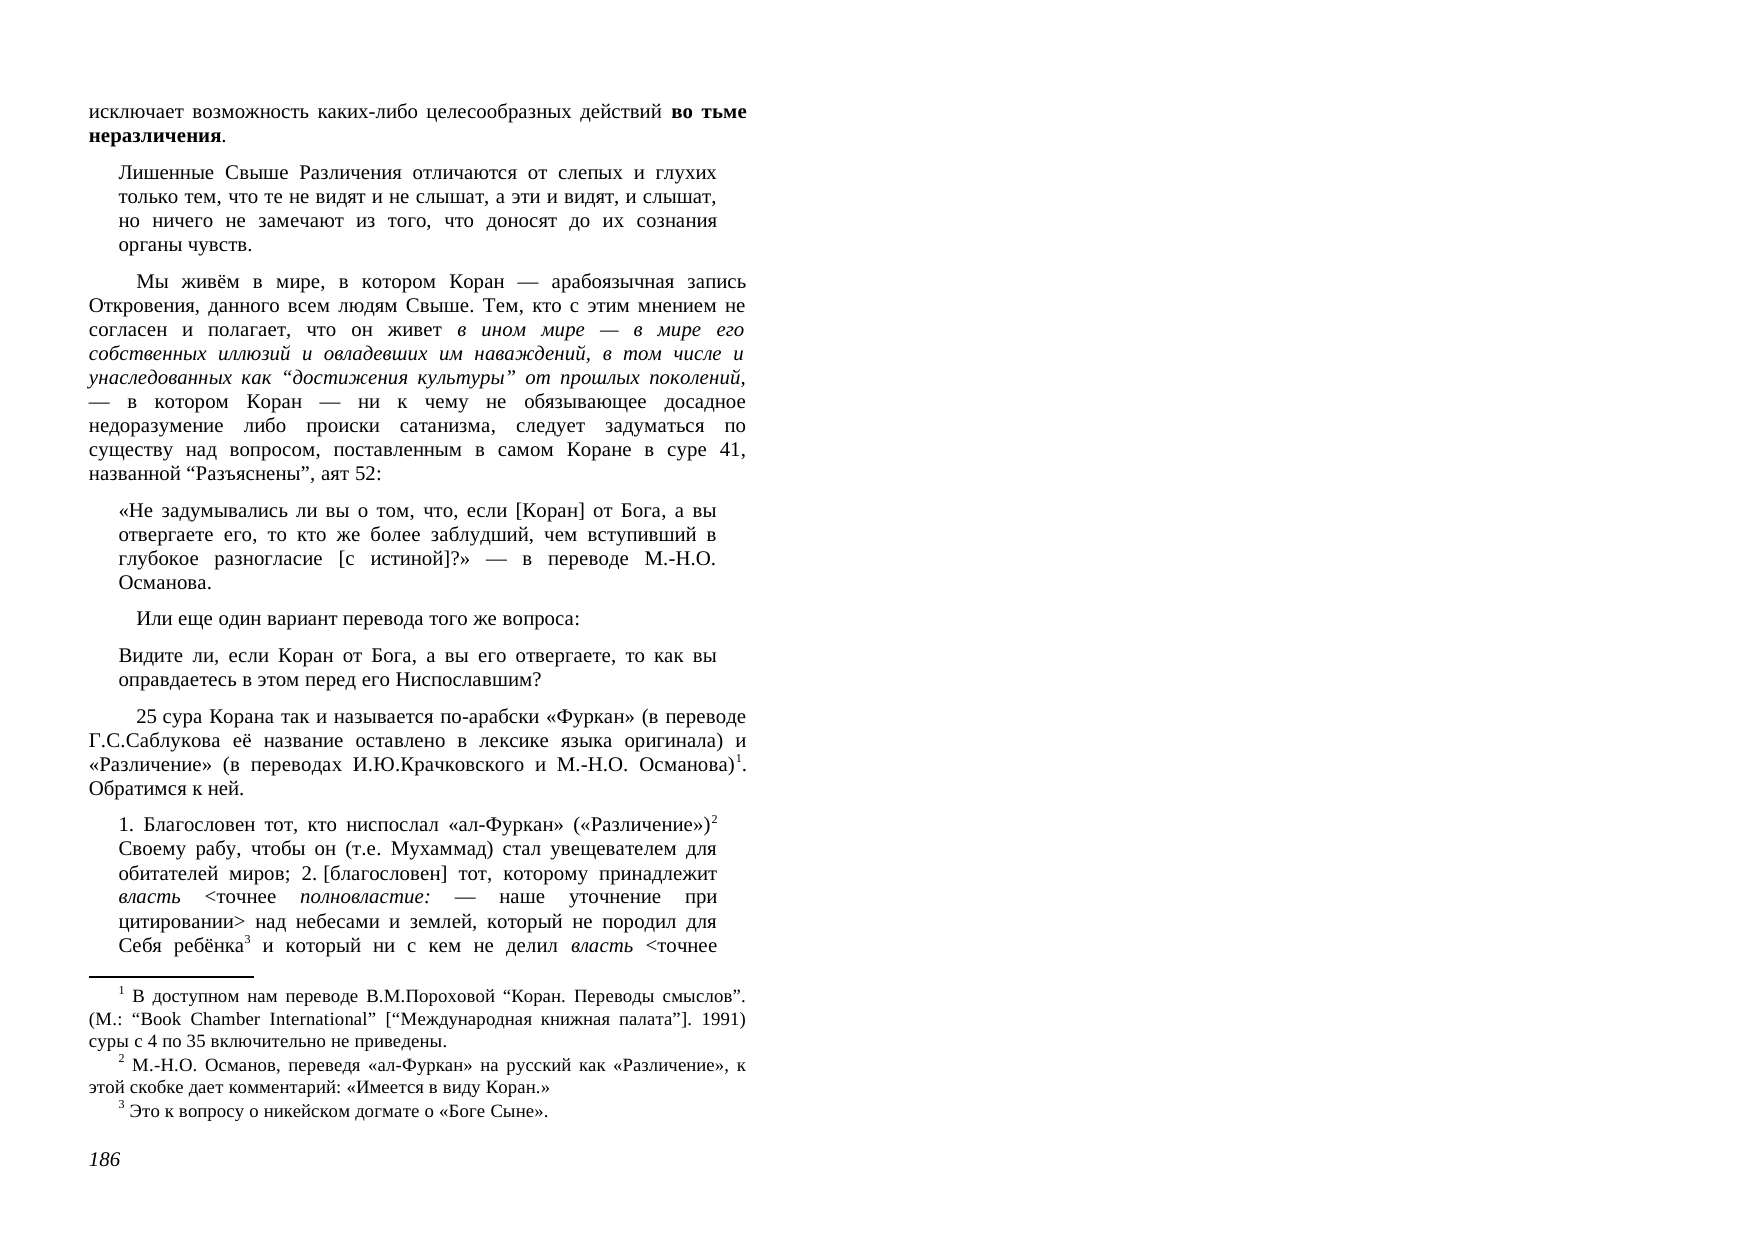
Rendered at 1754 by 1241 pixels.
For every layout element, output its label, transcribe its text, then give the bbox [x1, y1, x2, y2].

text 1. Благословен тот, кто ниспослал «ал-Фуркан» («Различение») Своему рабу, чтобы он (т.е. Мухаммад) стал увещевателем для обитателей миров; 2. [благословен] тот, которому принадлежит власть <точнее полновластие: — наше уточнение при цитировании> над небесами и землей, который не породил для Себя ребёнка и который ни с кем не делил власть <точнее [118, 812, 717, 957]
text Видите ли, если Коран от Бога, а вы его отвергаете, то как вы оправдаетесь в этом перед его Ниспославшим? [118, 643, 717, 691]
text Или еще один вариант перевода того же вопроса: [89, 606, 747, 630]
text 25 сура Корана так и называется по-арабски «Фуркан» (в переводе Г.С.Саб­лукова её название оставлено в лексике языка оригинала) и «Различение» (в переводах И.Ю.Крачковского и М.-Н.О. Османова). Обратимся к ней. [89, 703, 747, 800]
text «Не задумывались ли вы о том, что, если [Коран] от Бога, а вы отвергаете его, то кто же более заблудший, чем вступивший в глубокое разногласие [с истиной]?» — в переводе М.-Н.О. Османова. [118, 497, 717, 594]
text Лишенные Свыше Различения отличаются от слепых и глухих только тем, что те не видят и не слышат, а эти и видят, и слышат, но ничего не замечают из того, что доносят до их сознания органы чувств. [118, 160, 717, 256]
text М.-Н.О. Османов, переведя «ал-Фуркан» на русский как «Различение», к этой скобке дает комментарий: «Имеется в виду Коран.» [89, 1051, 747, 1098]
text исключает возможность каких-либо целесообразных действий во тьме неразличения. [89, 99, 747, 147]
text Мы живём в мире, в котором Коран — арабоязычная запись Откровения, данного всем людям Свыше. Тем, кто с этим мнением не согласен и полагает, что он живет в ином мире — в мире его собственных иллюзий и овладевших им наваждений, в том числе и унаследованных как “достижения культуры” от прошлых поколений, — в котором Коран — ни к чему не обязывающее досадное недоразумение либо происки сатанизма, следует задуматься по существу над вопросом, поставленным в самом Коране в суре 41, названной “Разъяснены”, аят 52: [89, 268, 747, 485]
text В доступном нам переводе В.М.Пороховой “Коран. Переводы смыслов”. (М.: “Book Chamber International” [“Международная книжная палата”]. 1991) суры с 4 по 35 включительно не приведены. [89, 983, 747, 1051]
text Это к вопросу о никейском догмате о «Боге Сыне». [89, 1098, 747, 1122]
